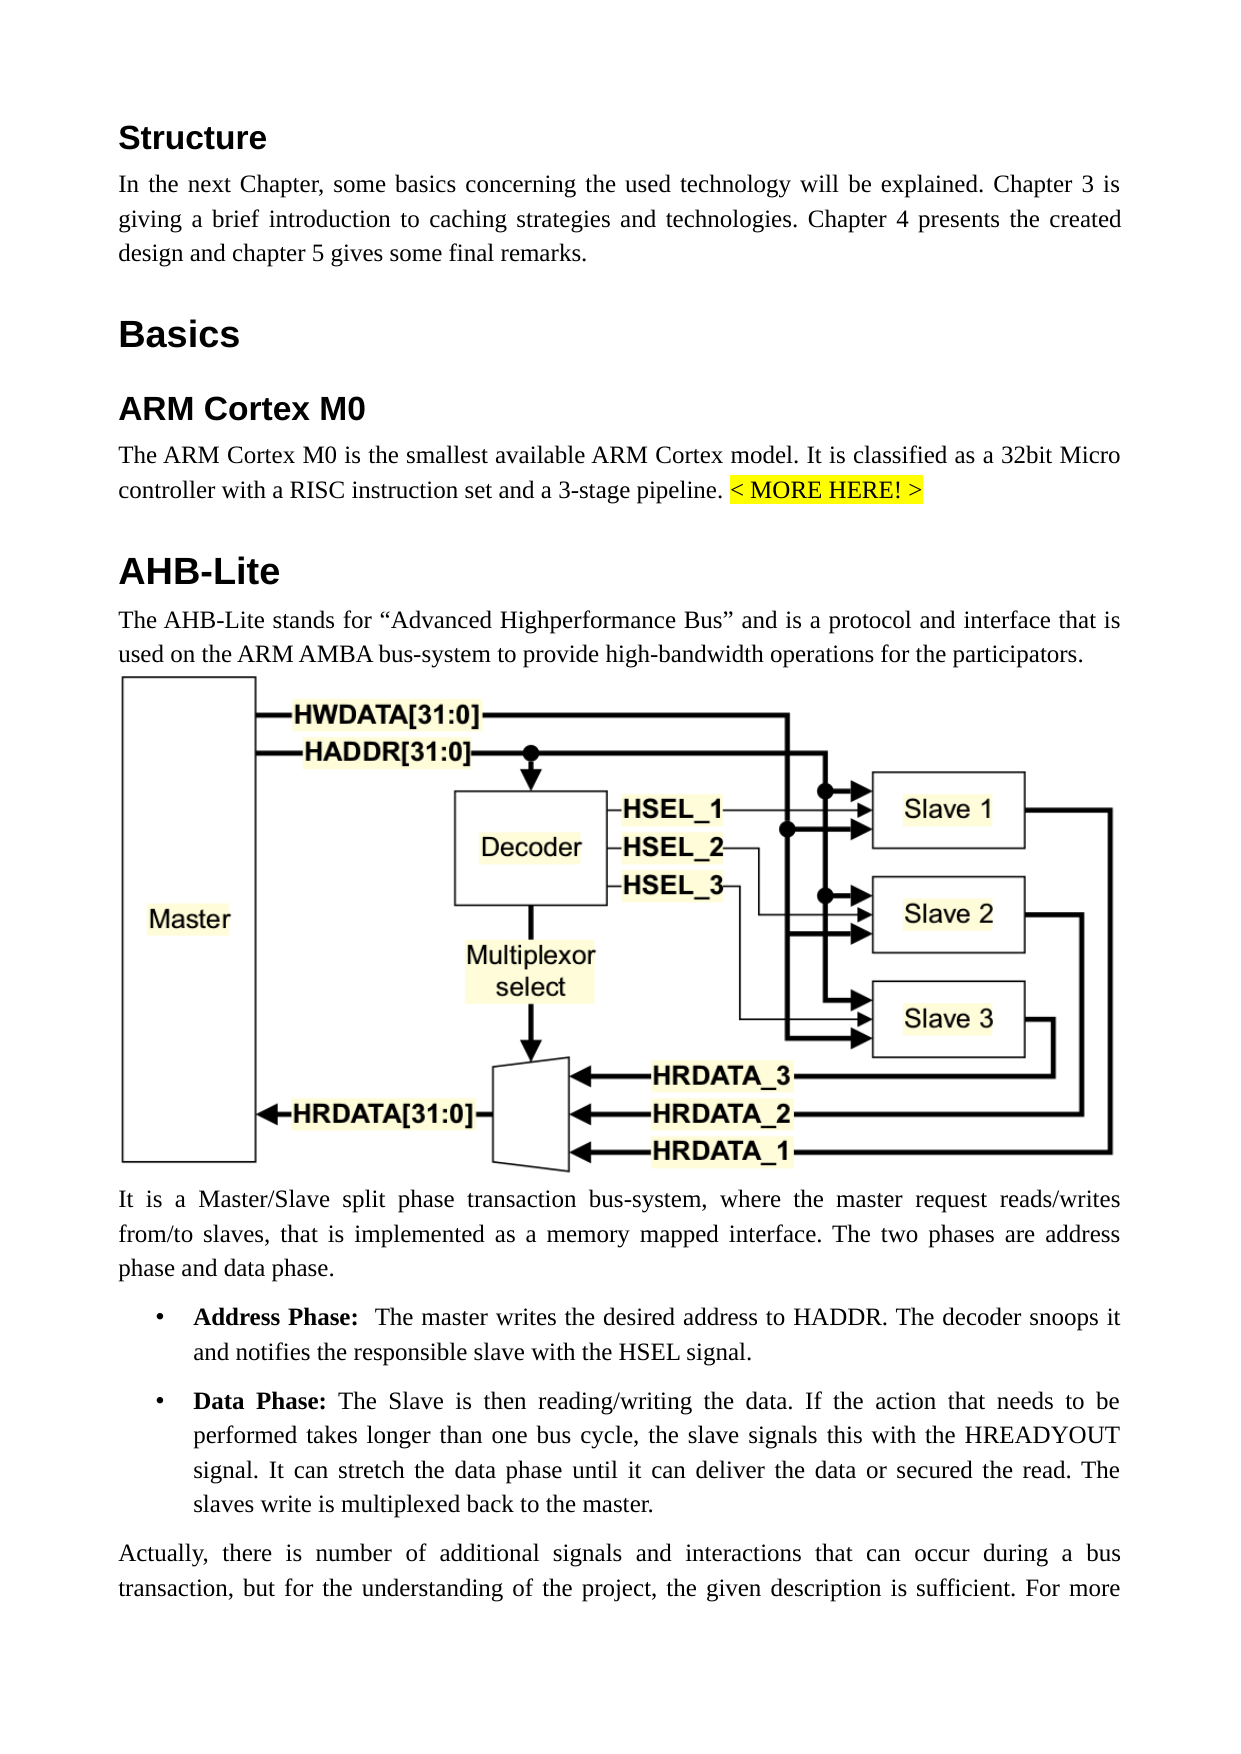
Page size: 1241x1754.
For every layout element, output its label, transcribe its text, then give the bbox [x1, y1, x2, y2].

text Actually, there is number of additional signals and interactions that can occur during a bus transaction, but for the understanding of the project, the given description is sufficient. For more [118, 1538, 1122, 1602]
picture [118, 674, 1123, 1179]
text The ARM Cortex M0 is the smallest available ARM Cortex model. It is classified as a 32bit Micro controller with a RISC instruction set and a 3-stage pipeline. < MORE HERE! > [118, 440, 1122, 504]
subtitle Structure [118, 118, 1122, 157]
list Address Phase: The master writes the desired address to HADDR. The decoder snoops it and notifies the responsible slave with the HSEL signal. [156, 1302, 1122, 1366]
text It is a Master/Slave split phase transaction bus-system, where the master request reads/writes from/to slaves, that is implemented as a memory mapped interface. The two phases are address phase and data phase. [118, 1179, 1122, 1282]
text The AHB-Lite stands for “Advanced Highperformance Bus” and is a protocol and interface that is used on the ARM AMBA bus-system to provide high-bandwidth operations for the participators. [118, 605, 1122, 668]
subtitle ARM Cortex M0 [118, 389, 1122, 428]
subtitle AHB-Lite [118, 549, 1122, 593]
subtitle Basics [118, 312, 1122, 356]
text In the next Chapter, some basics concerning the used technology will be explained. Chapter 3 is giving a brief introduction to caching strategies and technologies. Chapter 4 presents the created design and chapter 5 gives some final remarks. [118, 169, 1122, 267]
list Data Phase: The Slave is then reading/writing the data. If the action that needs to be performed takes longer than one bus cycle, the slave signals this with the HREADYOUT signal. It can stretch the data phase until it can deliver the data or secured the read. The slaves write is multiplexed back to the master. [156, 1386, 1122, 1518]
